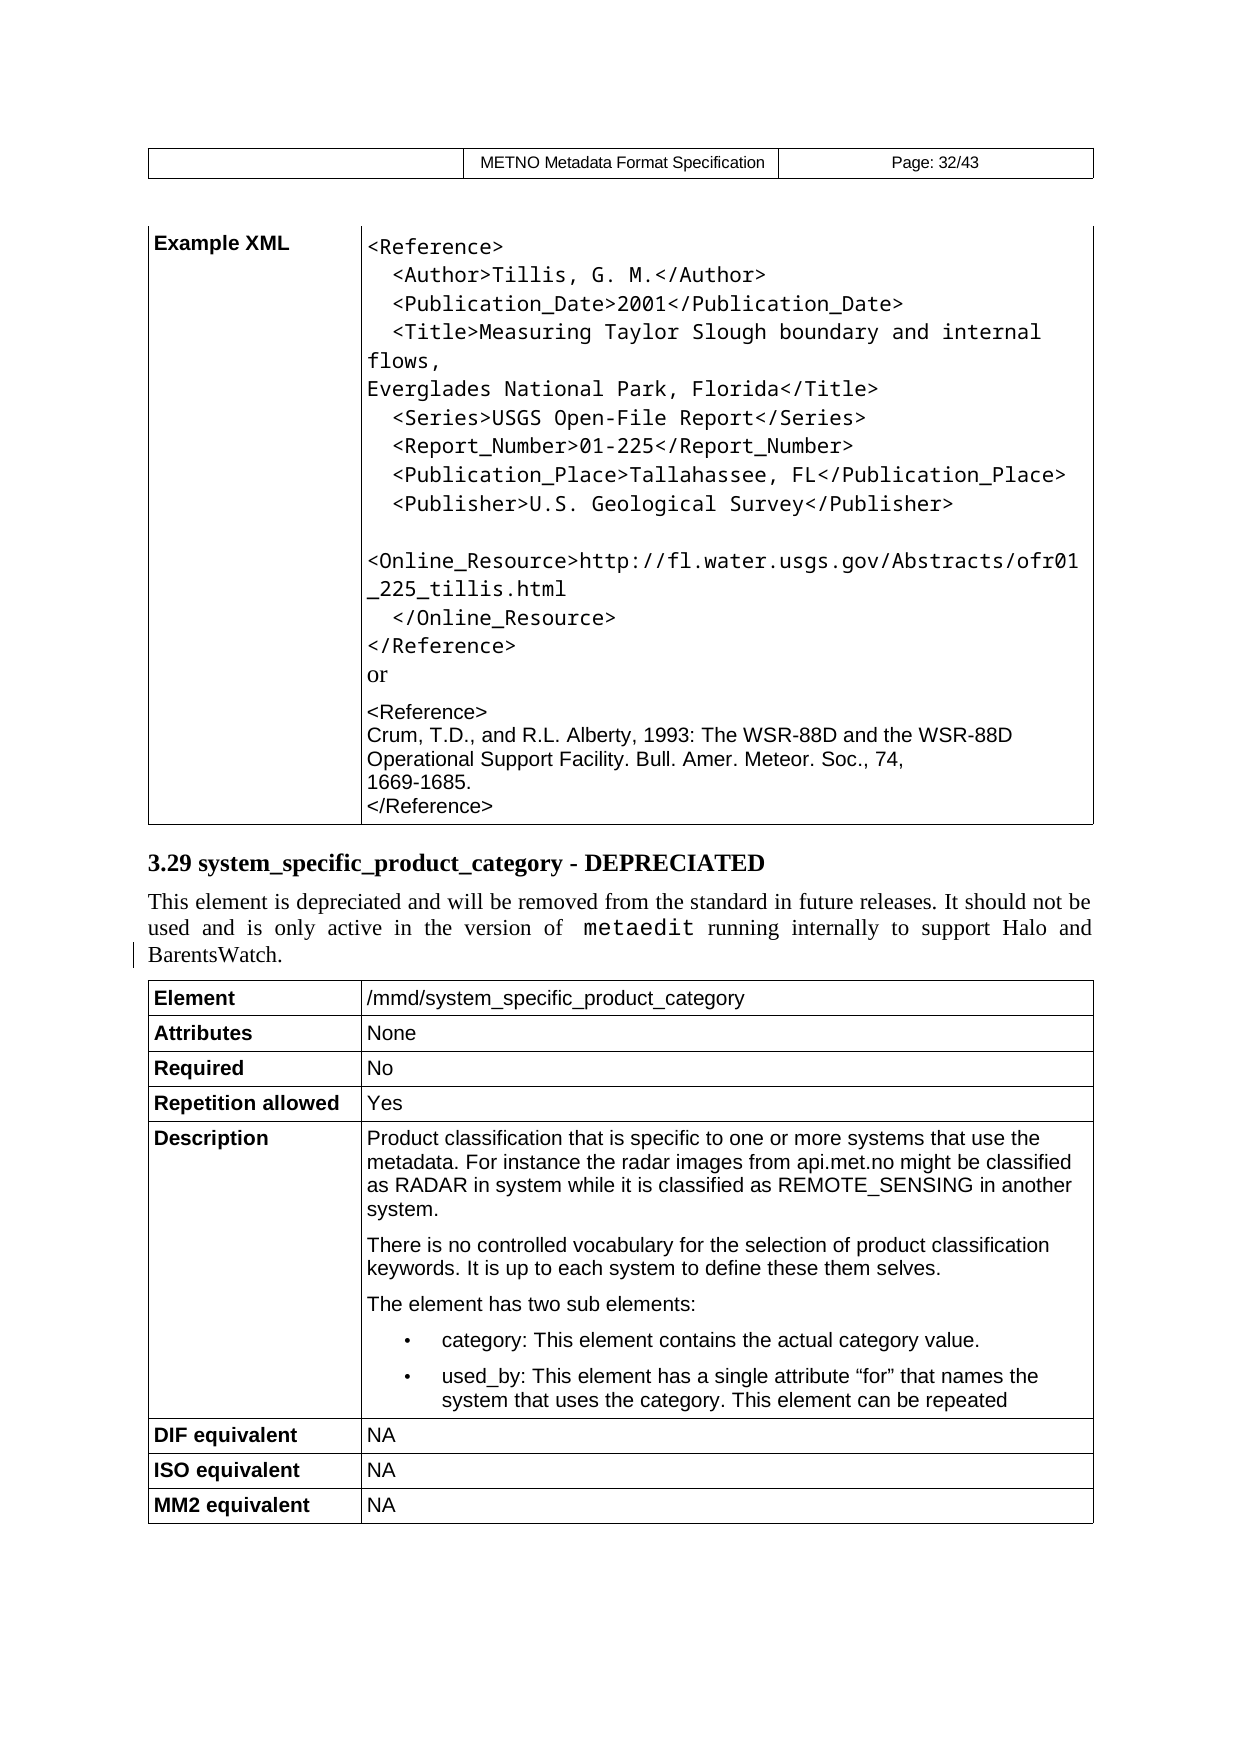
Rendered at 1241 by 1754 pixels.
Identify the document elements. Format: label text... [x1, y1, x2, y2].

table_cell NA [362, 1454, 1093, 1488]
table_cell Yes [362, 1087, 1093, 1121]
table_cell Product classification that is specific to one or more systems that use the metadata. For instance the radar images from api.met.no might be classified as RADAR in system while it is classified as REMOTE_SENSING in another system. There is no controlled vocabulary for the selection of product classification keywords. It is up to each system to define these them selves. The element has two sub elements: category: This element contains the actual category value. used_by: This element has a single attribute “for” that names the system that uses the category. This element can be repeated [362, 1122, 1093, 1418]
text This element is depreciated and will be removed from the standard in future releases. It should not be used and is only active in the version of metaedit running internally to support Halo and BarentsWatch. [148, 889, 1093, 968]
table_cell Example XML [149, 226, 361, 824]
table_cell NA [362, 1419, 1093, 1453]
table_cell Description [149, 1122, 361, 1418]
table_cell None [362, 1016, 1093, 1051]
table_header Element [149, 981, 361, 1015]
table_cell Required [149, 1052, 361, 1086]
table_cell No [362, 1052, 1093, 1086]
table_cell NA [362, 1489, 1093, 1523]
table_cell MM2 equivalent [149, 1489, 361, 1523]
table_cell Attributes [149, 1016, 361, 1051]
table_cell ISO equivalent [149, 1454, 361, 1488]
table_header /mmd/system_specific_product_category [362, 981, 1093, 1015]
subtitle system_specific_product_category - DEPRECIATED [148, 849, 1093, 877]
table_cell Repetition allowed [149, 1087, 361, 1121]
table_cell DIF equivalent [149, 1419, 361, 1453]
table_cell <Reference> <Author>Tillis, G. M.</Author> <Publication_Date>2001</Publication_Date> <Title>Measuring Taylor Slough boundary and internal flows, Everglades National Park, Florida</Title> <Series>USGS Open-File Report</Series> <Report_Number>01-225</Report_Number> <Publication_Place>Tallahassee, FL</Publication_Place> <Publisher>U.S. Geological Survey</Publisher> <Online_Resource>http://fl.water.usgs.gov/Abstracts/ofr01_225_tillis.html </Online_Resource> </Reference> or <Reference> Crum, T.D., and R.L. Alberty, 1993: The WSR-88D and the WSR-88D Operational Support Facility. Bull. Amer. Meteor. Soc., 74, 1669-1685. </Reference> [362, 226, 1093, 824]
